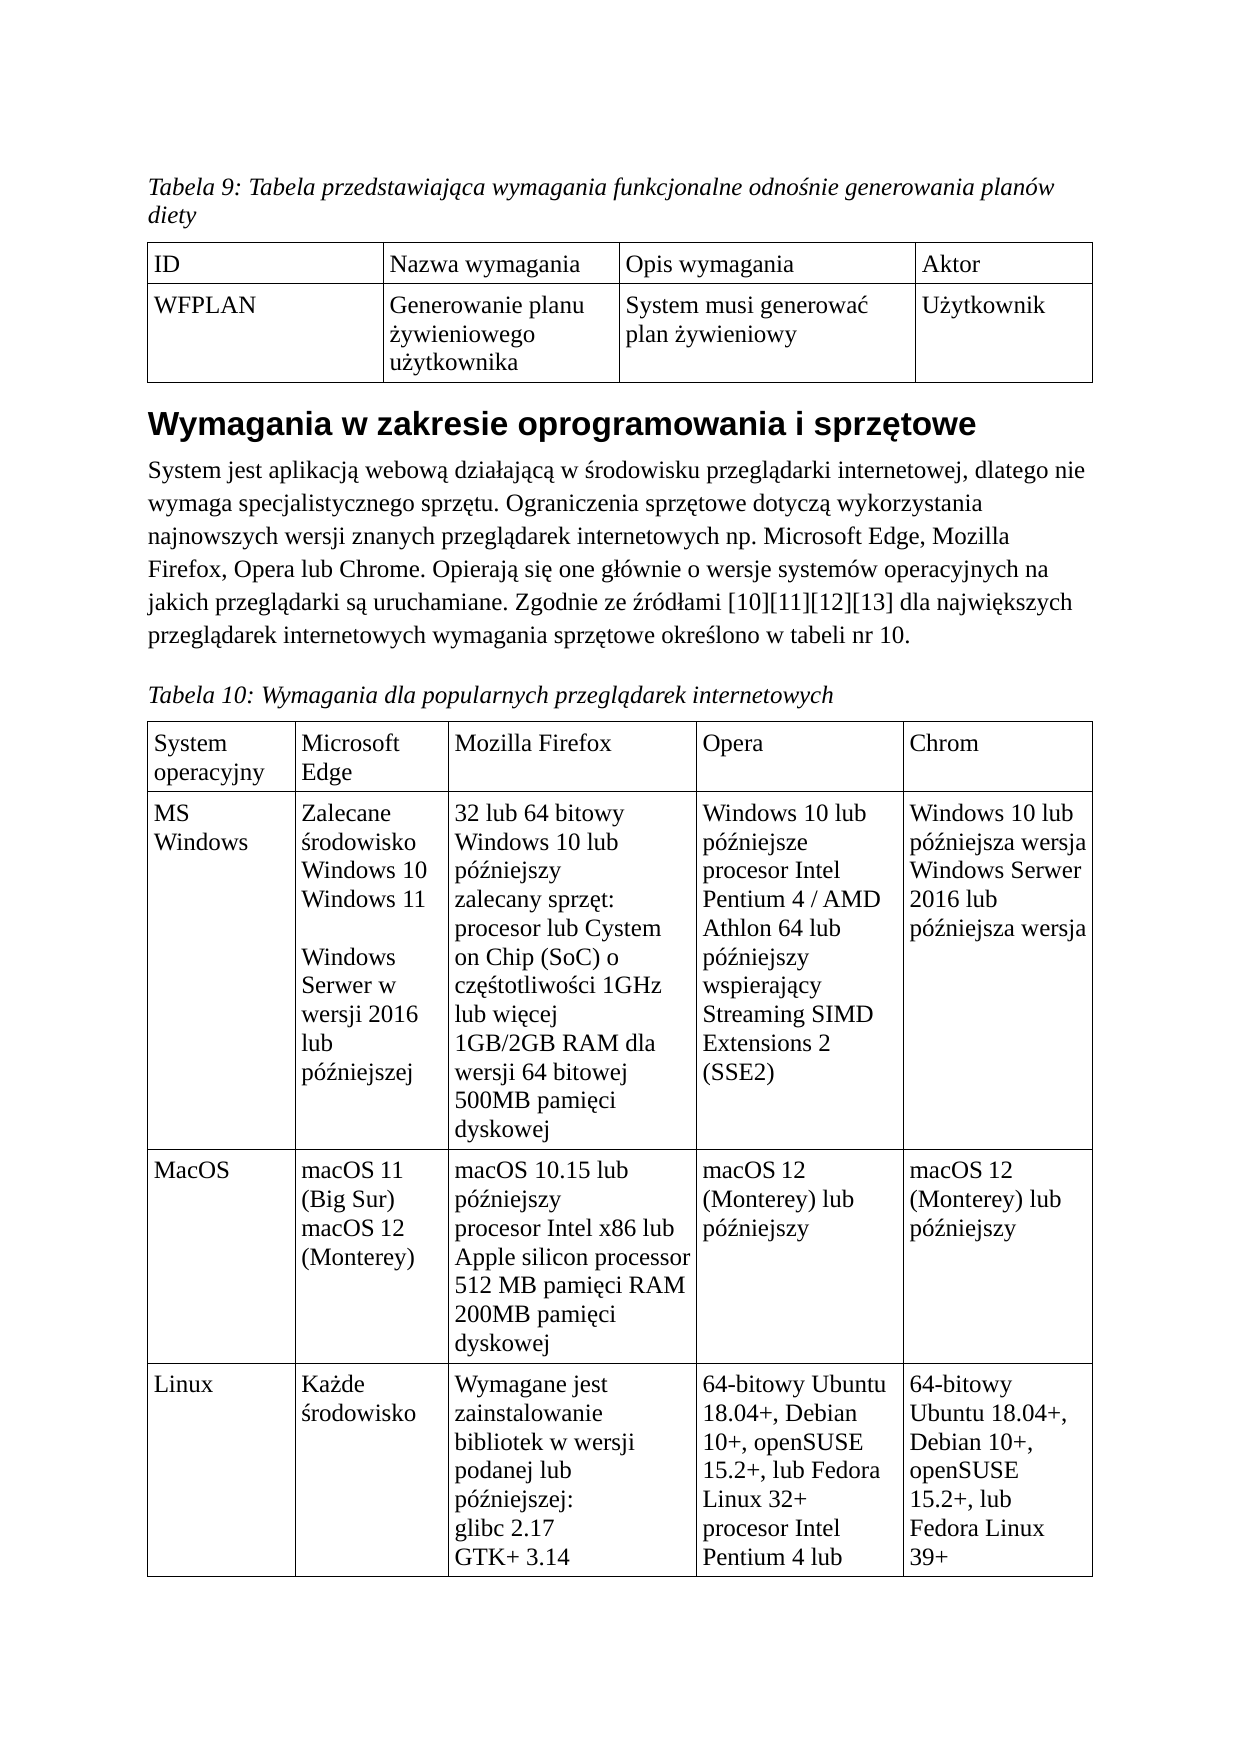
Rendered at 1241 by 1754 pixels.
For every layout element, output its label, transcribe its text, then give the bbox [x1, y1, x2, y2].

table_cell Zalecane środowisko Windows 10 Windows 11 Windows Serwer w wersji 2016 lub późniejszej [296, 792, 448, 1149]
table_header Aktor [916, 243, 1092, 283]
table_cell Użytkownik [916, 284, 1092, 382]
table_cell 64-bitowy Ubuntu 18.04+, Debian 10+, openSUSE 15.2+, lub Fedora Linux 32+ procesor Intel Pentium 4 lub [697, 1364, 903, 1576]
table_cell 32 lub 64 bitowy Windows 10 lub późniejszy zalecany sprzęt: procesor lub Cystem on Chip (SoC) o częśtotliwości 1GHz lub więcej 1GB/2GB RAM dla wersji 64 bitowej 500MB pamięci dyskowej [449, 792, 696, 1149]
table_header Chrom [904, 722, 1092, 791]
table_cell macOS 12 (Monterey) lub późniejszy [697, 1150, 903, 1362]
table_cell MacOS [148, 1150, 295, 1362]
text Tabela 10: Wymagania dla popularnych przeglądarek internetowych [148, 680, 1092, 709]
table_cell Linux [148, 1364, 295, 1576]
table_cell macOS 11 (Big Sur) macOS 12 (Monterey) [296, 1150, 448, 1362]
table_header Opera [697, 722, 903, 791]
table_header System operacyjny [148, 722, 295, 791]
table_cell Każde środowisko [296, 1364, 448, 1576]
table_header Mozilla Firefox [449, 722, 696, 791]
table_cell macOS 12 (Monterey) lub późniejszy [904, 1150, 1092, 1362]
table_cell Windows 10 lub późniejsza wersja Windows Serwer 2016 lub późniejsza wersja [904, 792, 1092, 1149]
table_header ID [148, 243, 383, 283]
table_cell Windows 10 lub późniejsze procesor Intel Pentium 4 / AMD Athlon 64 lub późniejszy wspierający Streaming SIMD Extensions 2 (SSE2) [697, 792, 903, 1149]
table_cell WFPLAN [148, 284, 383, 382]
table_header Microsoft Edge [296, 722, 448, 791]
table_cell macOS 10.15 lub późniejszy procesor Intel x86 lub Apple silicon processor 512 MB pamięci RAM 200MB pamięci dyskowej [449, 1150, 696, 1362]
table_cell Generowanie planu żywieniowego użytkownika [384, 284, 619, 382]
text System jest aplikacją webową działającą w środowisku przeglądarki internetowej, dlatego nie wymaga specjalistycznego sprzętu. Ograniczenia sprzętowe dotyczą wykorzystania najnowszych wersji znanych przeglądarek internetowych np. Microsoft Edge, Mozilla Firefox, Opera lub Chrome. Opierają się one głównie o wersje systemów operacyjnych na jakich przeglądarki są uruchamiane. Zgodnie ze źródłami [10][11][12][13] dla największych przeglądarek internetowych wymagania sprzętowe określono w tabeli nr 10. [148, 455, 1092, 648]
table_cell System musi generować plan żywieniowy [620, 284, 915, 382]
subtitle Wymagania w zakresie oprogramowania i sprzętowe [148, 404, 1092, 442]
table_cell Wymagane jest zainstalowanie bibliotek w wersji podanej lub późniejszej: glibc 2.17 GTK+ 3.14 [449, 1364, 696, 1576]
text Tabela 9: Tabela przedstawiająca wymagania funkcjonalne odnośnie generowania planów diety [148, 172, 1092, 229]
table_cell MS Windows [148, 792, 295, 1149]
table_header Nazwa wymagania [384, 243, 619, 283]
table_cell 64-bitowy Ubuntu 18.04+, Debian 10+, openSUSE 15.2+, lub Fedora Linux 39+ [904, 1364, 1092, 1576]
table_header Opis wymagania [620, 243, 915, 283]
